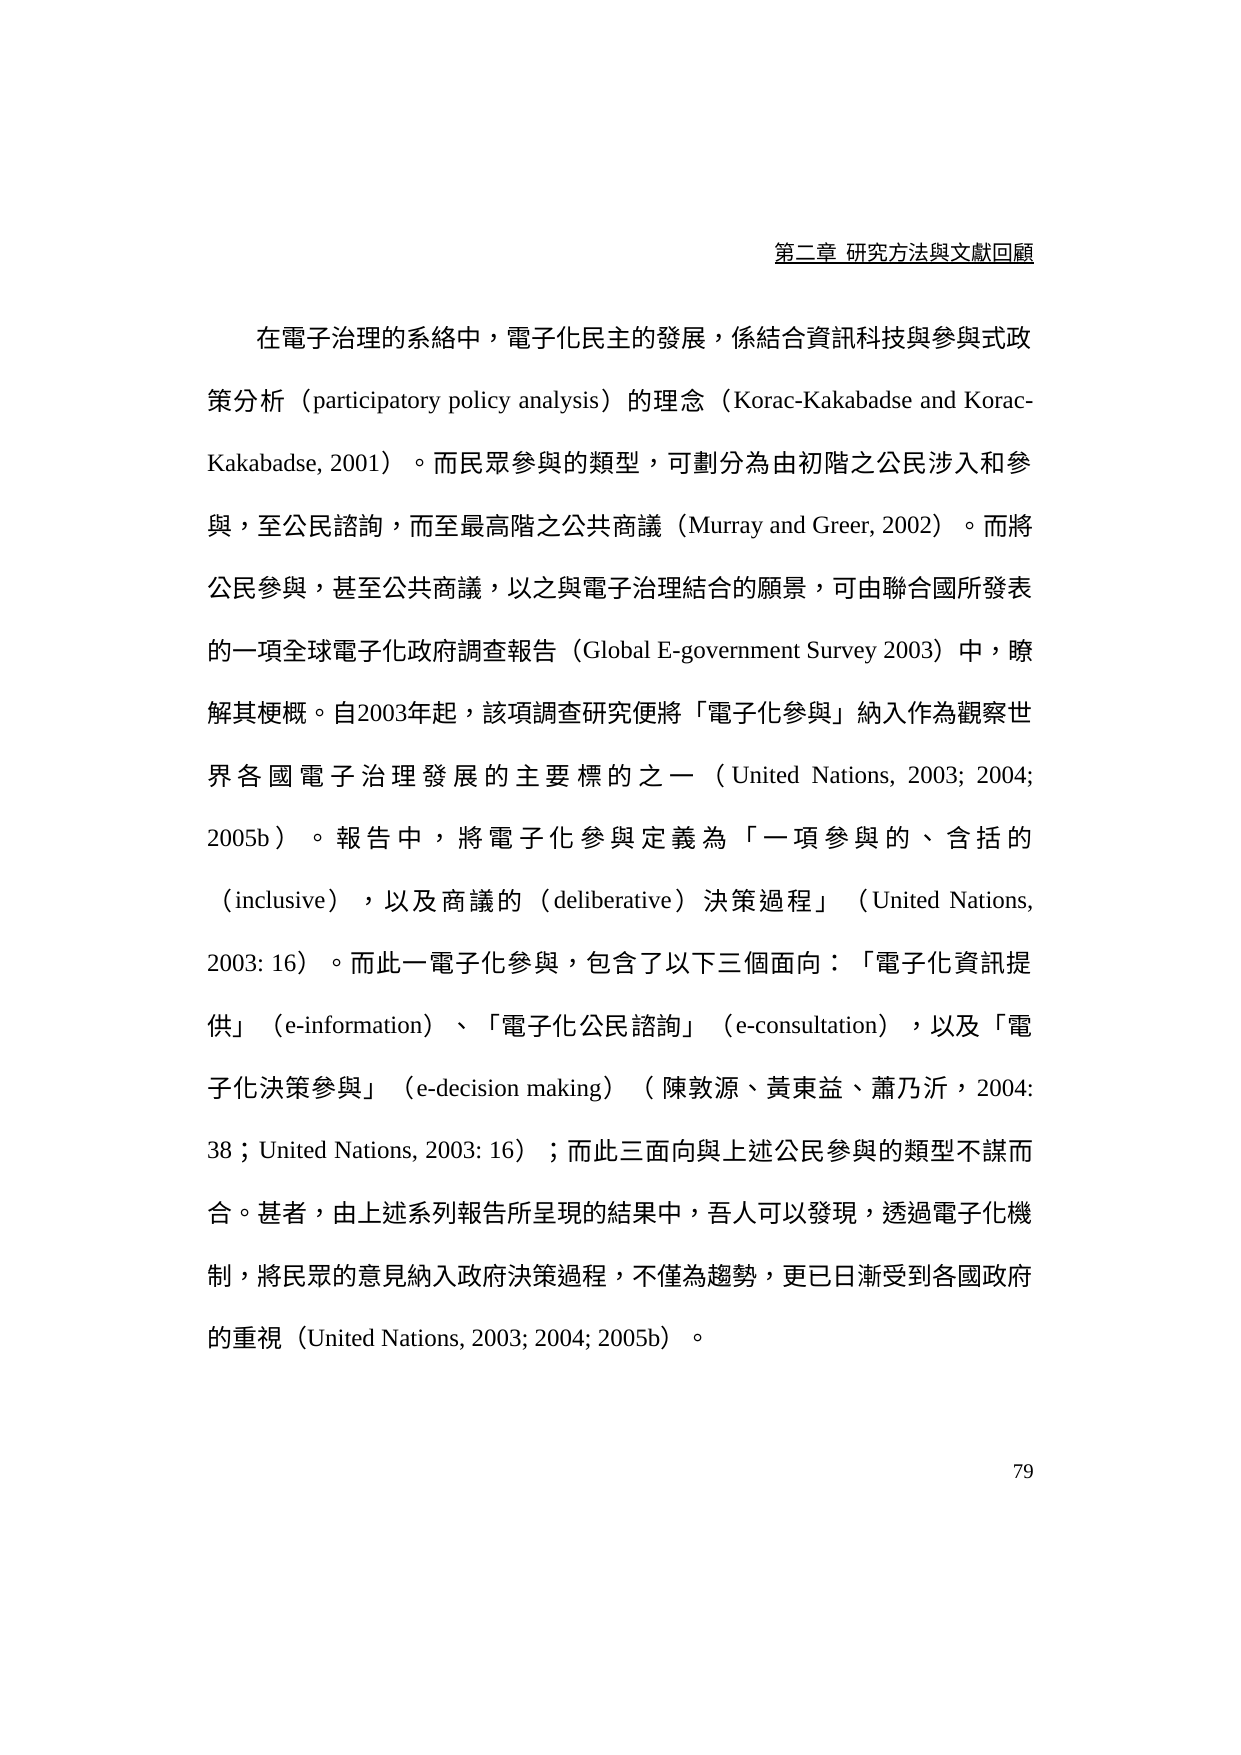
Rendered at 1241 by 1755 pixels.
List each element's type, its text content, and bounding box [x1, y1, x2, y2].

text 在電子治理的系絡中，電子化民主的發展，係結合資訊科技與參與式政策分析（participatory policy analysis）的理念（Korac-Kakabadse and Korac-Kakabadse, 2001）。而民眾參與的類型，可劃分為由初階之公民涉入和參與，至公民諮詢，而至最高階之公共商議（Murray and Greer, 2002）。而將公民參與，甚至公共商議，以之與電子治理結合的願景，可由聯合國所發表的一項全球電子化政府調查報告（Global E-government Survey 2003）中，瞭解其梗概。自2003年起，該項調查研究便將「電子化參與」納入作為觀察世界各國電子治理發展的主要標的之一（United Nations, 2003; 2004; 2005b）。報告中，將電子化參與定義為「一項參與的、含括的（inclusive），以及商議的（deliberative）決策過程」（United Nations, 2003: 16）。而此一電子化參與，包含了以下三個面向：「電子化資訊提供」（e-information）、「電子化公民諮詢」（e-consultation），以及「電子化決策參與」（e-decision making）（ 陳敦源、黃東益、蕭乃沂，2004: 38；United Nations, 2003: 16）；而此三面向與上述公民參與的類型不謀而合。甚者，由上述系列報告所呈現的結果中，吾人可以發現，透過電子化機制，將民眾的意見納入政府決策過程，不僅為趨勢，更已日漸受到各國政府的重視（United Nations, 2003; 2004; 2005b）。 [207, 295, 1033, 1358]
